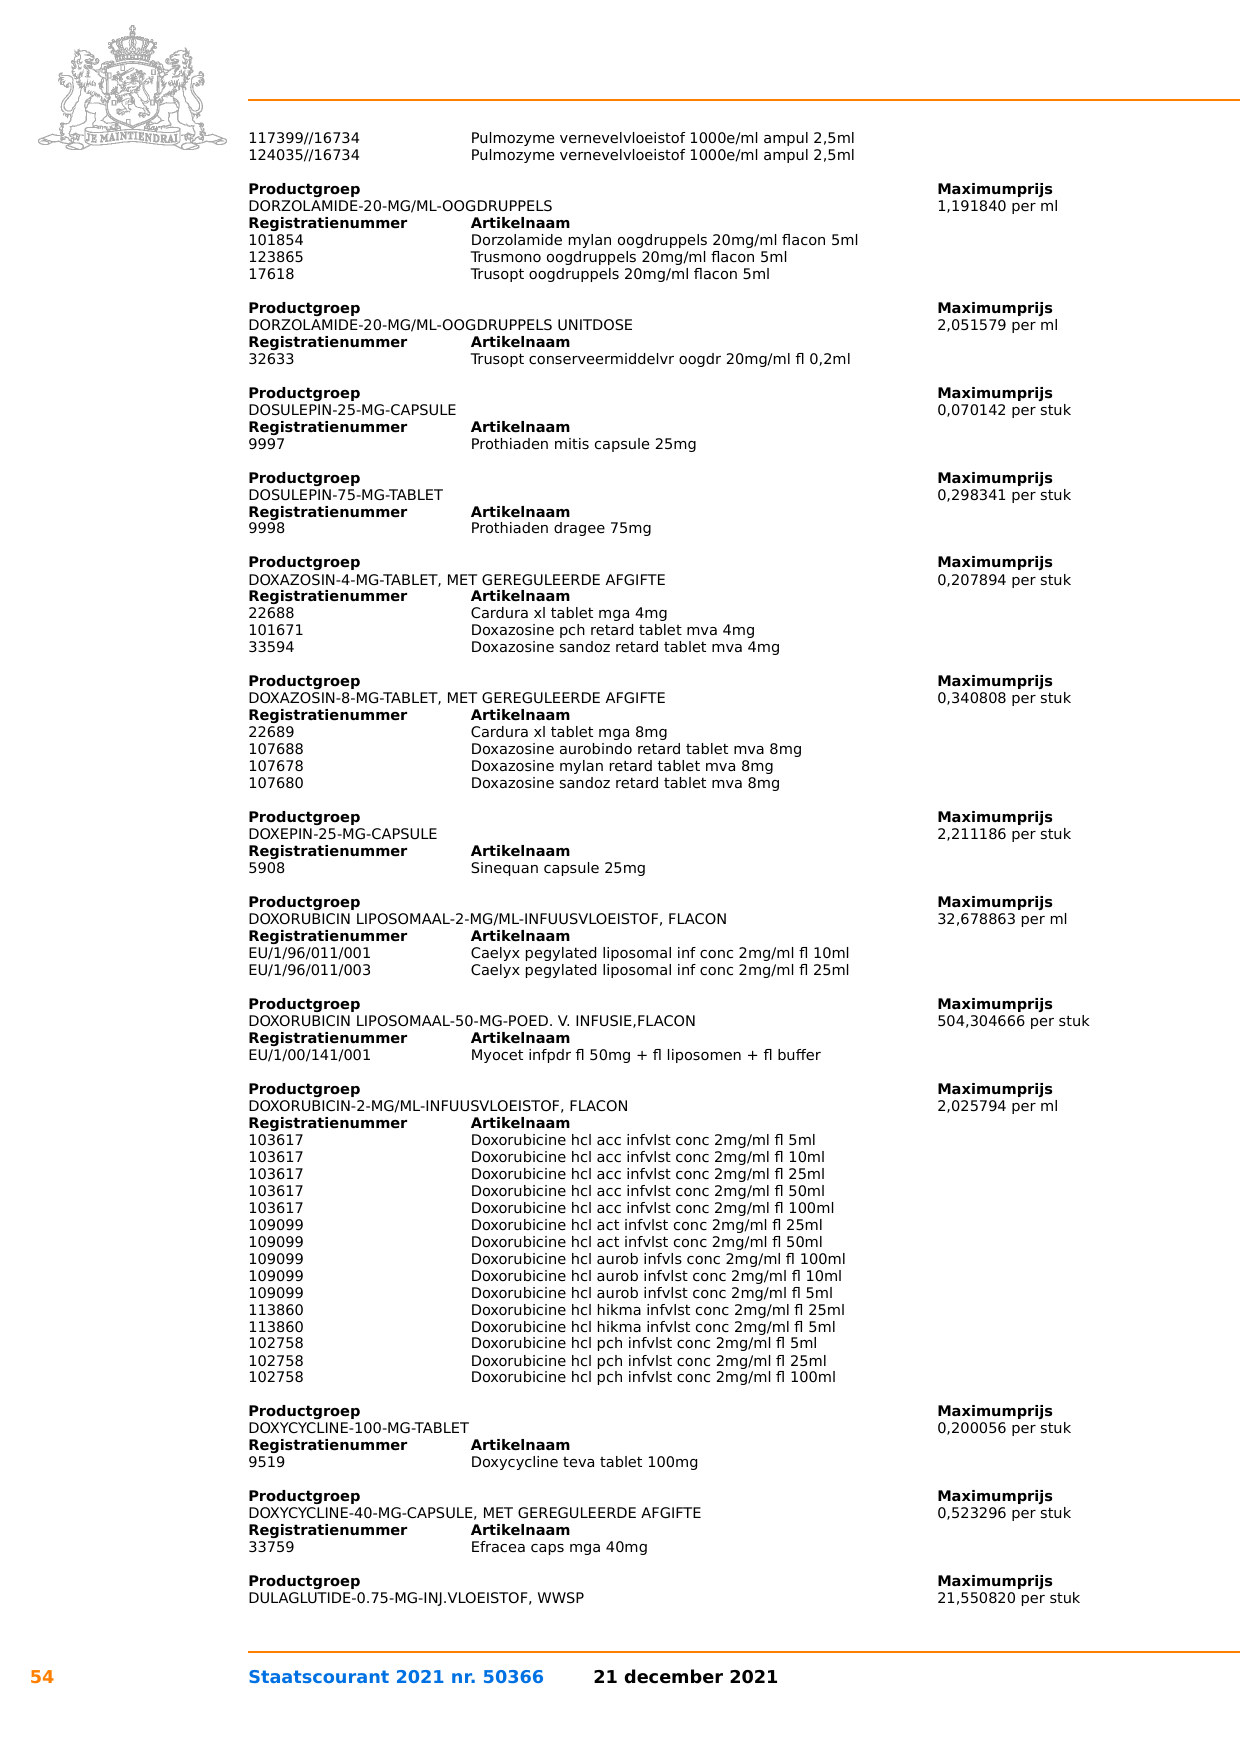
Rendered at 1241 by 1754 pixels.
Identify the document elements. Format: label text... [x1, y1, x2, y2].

table_cell [248, 877, 1163, 894]
table_cell Cardura xl tablet mga 8mg [465, 724, 1163, 741]
table_cell Artikelnaam [465, 1522, 931, 1539]
table_cell 102758 [248, 1335, 464, 1352]
table_cell Productgroep [248, 996, 464, 1013]
table_cell Doxazosine pch retard tablet mva 4mg [465, 622, 1163, 639]
table_cell Doxorubicine hcl acc infvlst conc 2mg/ml fl 5ml [465, 1132, 1163, 1149]
table_cell Doxorubicine hcl pch infvlst conc 2mg/ml fl 100ml [465, 1369, 1163, 1386]
table_cell Artikelnaam [465, 588, 931, 605]
table_cell 109099 [248, 1268, 464, 1284]
table_cell [248, 979, 1163, 996]
table_cell Maximumprijs [931, 996, 1163, 1013]
table_cell Productgroep [248, 673, 464, 690]
table_cell [931, 1437, 1163, 1454]
table_cell Artikelnaam [465, 1030, 931, 1047]
table_cell Caelyx pegylated liposomal inf conc 2mg/ml fl 25ml [465, 962, 1163, 979]
table_cell Trusopt conserveermiddelvr oogdr 20mg/ml fl 0,2ml [465, 351, 1163, 368]
table_cell 0,070142 per stuk [931, 402, 1163, 418]
table_cell EU/1/00/141/001 [248, 1047, 464, 1064]
table_cell 9519 [248, 1454, 464, 1471]
table_cell [931, 334, 1163, 351]
table_cell Maximumprijs [931, 673, 1163, 690]
table_cell 103617 [248, 1183, 464, 1199]
table_cell 103617 [248, 1200, 464, 1217]
table_cell DOXYCYCLINE-100-MG-TABLET [248, 1420, 931, 1437]
table_cell [465, 1573, 931, 1590]
table_cell 0,298341 per stuk [931, 486, 1163, 503]
table_cell Caelyx pegylated liposomal inf conc 2mg/ml fl 10ml [465, 945, 1163, 962]
table_cell Pulmozyme vernevelvloeistof 1000e/ml ampul 2,5ml [465, 147, 1163, 164]
table_cell DOXAZOSIN-8-MG-TABLET, MET GEREGULEERDE AFGIFTE [248, 690, 931, 707]
table_cell Registratienummer [248, 707, 464, 724]
table_cell Productgroep [248, 181, 464, 198]
table_cell 0,200056 per stuk [931, 1420, 1163, 1437]
table_cell DULAGLUTIDE-0.75-MG-INJ.VLOEISTOF, WWSP [248, 1590, 931, 1607]
table_cell Maximumprijs [931, 470, 1163, 486]
table_cell 504,304666 per stuk [931, 1013, 1163, 1030]
table_cell Maximumprijs [931, 181, 1163, 198]
table_cell Maximumprijs [931, 809, 1163, 826]
table_cell Myocet infpdr fl 50mg + fl liposomen + fl buffer [465, 1047, 1163, 1064]
table_cell [465, 1488, 931, 1505]
table_cell Artikelnaam [465, 215, 931, 232]
table_cell Doxorubicine hcl aurob infvlst conc 2mg/ml fl 5ml [465, 1285, 1163, 1301]
table_cell EU/1/96/011/001 [248, 945, 464, 962]
table_cell [931, 504, 1163, 520]
table_cell [931, 843, 1163, 860]
table_cell Doxazosine aurobindo retard tablet mva 8mg [465, 741, 1163, 758]
table_cell Maximumprijs [931, 1573, 1163, 1590]
table_cell Registratienummer [248, 1030, 464, 1047]
table_cell 0,340808 per stuk [931, 690, 1163, 707]
table_cell Doxorubicine hcl acc infvlst conc 2mg/ml fl 100ml [465, 1200, 1163, 1217]
table_cell Productgroep [248, 1488, 464, 1505]
table_cell 101671 [248, 622, 464, 639]
table_cell 33759 [248, 1539, 464, 1556]
table_cell 9997 [248, 436, 464, 452]
table_cell [248, 792, 1163, 809]
table_cell Registratienummer [248, 1522, 464, 1539]
table_cell 109099 [248, 1285, 464, 1301]
table_cell Doxorubicine hcl pch infvlst conc 2mg/ml fl 25ml [465, 1353, 1163, 1369]
table_cell Doxorubicine hcl act infvlst conc 2mg/ml fl 25ml [465, 1217, 1163, 1233]
table_cell Doxorubicine hcl acc infvlst conc 2mg/ml fl 50ml [465, 1183, 1163, 1199]
table_cell 0,523296 per stuk [931, 1505, 1163, 1522]
table_cell Doxorubicine hcl acc infvlst conc 2mg/ml fl 25ml [465, 1166, 1163, 1183]
table_cell Registratienummer [248, 215, 464, 232]
table_cell 113860 [248, 1319, 464, 1335]
table_cell Maximumprijs [931, 1081, 1163, 1098]
table_cell Productgroep [248, 1573, 464, 1590]
table_cell 32633 [248, 351, 464, 368]
table_cell 102758 [248, 1369, 464, 1386]
table_cell [931, 215, 1163, 232]
table_cell Dorzolamide mylan oogdruppels 20mg/ml flacon 5ml [465, 232, 1163, 249]
table_cell Artikelnaam [465, 1437, 931, 1454]
table_cell Prothiaden dragee 75mg [465, 520, 1163, 537]
table_cell 33594 [248, 639, 464, 656]
table_cell 103617 [248, 1132, 464, 1149]
table_cell 22689 [248, 724, 464, 741]
table_cell [931, 707, 1163, 724]
table_cell [465, 1403, 931, 1420]
table_cell Productgroep [248, 385, 464, 402]
table_cell DORZOLAMIDE-20-MG/ML-OOGDRUPPELS UNITDOSE [248, 317, 931, 334]
table_cell Doxorubicine hcl hikma infvlst conc 2mg/ml fl 5ml [465, 1319, 1163, 1335]
table_cell 17618 [248, 266, 464, 283]
table_cell [248, 656, 1163, 673]
table_cell Doxorubicine hcl acc infvlst conc 2mg/ml fl 10ml [465, 1149, 1163, 1166]
table_cell 103617 [248, 1149, 464, 1166]
table_cell Prothiaden mitis capsule 25mg [465, 436, 1163, 452]
table_cell Maximumprijs [931, 300, 1163, 317]
table_cell 113860 [248, 1301, 464, 1318]
table_cell 107678 [248, 758, 464, 775]
table_cell DOXORUBICIN LIPOSOMAAL-2-MG/ML-INFUUSVLOEISTOF, FLACON [248, 911, 931, 928]
table_cell Artikelnaam [465, 928, 931, 945]
table_cell DOXYCYCLINE-40-MG-CAPSULE, MET GEREGULEERDE AFGIFTE [248, 1505, 931, 1522]
table_cell DOXORUBICIN-2-MG/ML-INFUUSVLOEISTOF, FLACON [248, 1098, 931, 1115]
table_cell Productgroep [248, 894, 464, 911]
table_cell DOXEPIN-25-MG-CAPSULE [248, 826, 931, 843]
table_cell Trusmono oogdruppels 20mg/ml flacon 5ml [465, 249, 1163, 266]
table_cell [248, 538, 1163, 554]
table_cell 0,207894 per stuk [931, 571, 1163, 588]
table_cell Efracea caps mga 40mg [465, 1539, 1163, 1556]
table_cell [931, 1522, 1163, 1539]
table_cell DOXORUBICIN LIPOSOMAAL-50-MG-POED. V. INFUSIE,FLACON [248, 1013, 931, 1030]
table_cell 21,550820 per stuk [931, 1590, 1163, 1607]
table_cell 117399//16734 [248, 130, 464, 147]
picture [38, 25, 227, 150]
table_cell Doxycycline teva tablet 100mg [465, 1454, 1163, 1471]
table_cell [248, 1556, 1163, 1573]
table_cell [465, 300, 931, 317]
table_cell [465, 1081, 931, 1098]
table_cell Doxorubicine hcl pch infvlst conc 2mg/ml fl 5ml [465, 1335, 1163, 1352]
table_cell [248, 1386, 1163, 1403]
table_cell DOSULEPIN-75-MG-TABLET [248, 486, 931, 503]
table_cell [465, 809, 931, 826]
table_cell [931, 588, 1163, 605]
table_cell [931, 928, 1163, 945]
table_cell 22688 [248, 605, 464, 622]
table_cell 2,051579 per ml [931, 317, 1163, 334]
table_cell Artikelnaam [465, 843, 931, 860]
table_cell [931, 1115, 1163, 1132]
table_cell Registratienummer [248, 1115, 464, 1132]
table_cell Doxorubicine hcl hikma infvlst conc 2mg/ml fl 25ml [465, 1301, 1163, 1318]
table_cell [465, 554, 931, 571]
table_cell Cardura xl tablet mga 4mg [465, 605, 1163, 622]
table_cell [465, 385, 931, 402]
table_cell Maximumprijs [931, 554, 1163, 571]
table_cell Maximumprijs [931, 385, 1163, 402]
table_cell Productgroep [248, 300, 464, 317]
table_cell Doxorubicine hcl aurob infvlst conc 2mg/ml fl 10ml [465, 1268, 1163, 1284]
table_cell [248, 1064, 1163, 1081]
table_cell Maximumprijs [931, 894, 1163, 911]
table_cell [248, 453, 1163, 469]
table_cell [465, 181, 931, 198]
table_cell Artikelnaam [465, 504, 931, 520]
table_cell [248, 283, 1163, 300]
table_cell 102758 [248, 1353, 464, 1369]
table_cell Registratienummer [248, 843, 464, 860]
table_cell Registratienummer [248, 588, 464, 605]
table_cell [931, 419, 1163, 436]
table_cell Sinequan capsule 25mg [465, 860, 1163, 877]
table_cell 124035//16734 [248, 147, 464, 164]
table_cell [465, 470, 931, 486]
table_cell Artikelnaam [465, 707, 931, 724]
table_cell [465, 673, 931, 690]
table_cell 32,678863 per ml [931, 911, 1163, 928]
table_cell 103617 [248, 1166, 464, 1183]
table_cell [465, 996, 931, 1013]
table_cell Doxazosine sandoz retard tablet mva 4mg [465, 639, 1163, 656]
table_cell Productgroep [248, 1081, 464, 1098]
table_cell Registratienummer [248, 334, 464, 351]
table_cell Productgroep [248, 1403, 464, 1420]
table_cell Pulmozyme vernevelvloeistof 1000e/ml ampul 2,5ml [465, 130, 1163, 147]
table_cell 107680 [248, 775, 464, 792]
table_cell 109099 [248, 1234, 464, 1251]
table_cell Doxorubicine hcl act infvlst conc 2mg/ml fl 50ml [465, 1234, 1163, 1251]
table_cell Doxazosine sandoz retard tablet mva 8mg [465, 775, 1163, 792]
table_cell 123865 [248, 249, 464, 266]
table_cell Registratienummer [248, 928, 464, 945]
table_cell 2,211186 per stuk [931, 826, 1163, 843]
table_cell [248, 368, 1163, 384]
table_cell [931, 1030, 1163, 1047]
table_cell 101854 [248, 232, 464, 249]
table_cell Productgroep [248, 470, 464, 486]
table_cell 107688 [248, 741, 464, 758]
table_cell Artikelnaam [465, 419, 931, 436]
table_cell Maximumprijs [931, 1488, 1163, 1505]
table_cell [248, 1471, 1163, 1488]
table_cell DOXAZOSIN-4-MG-TABLET, MET GEREGULEERDE AFGIFTE [248, 571, 931, 588]
table_cell 2,025794 per ml [931, 1098, 1163, 1115]
table_cell Productgroep [248, 554, 464, 571]
table_cell 9998 [248, 520, 464, 537]
table_cell DORZOLAMIDE-20-MG/ML-OOGDRUPPELS [248, 198, 931, 215]
table_cell Productgroep [248, 809, 464, 826]
table_cell Registratienummer [248, 504, 464, 520]
table_cell [465, 894, 931, 911]
table_cell 1,191840 per ml [931, 198, 1163, 215]
table_cell Registratienummer [248, 419, 464, 436]
table_cell Doxazosine mylan retard tablet mva 8mg [465, 758, 1163, 775]
table_cell Maximumprijs [931, 1403, 1163, 1420]
table_cell Trusopt oogdruppels 20mg/ml flacon 5ml [465, 266, 1163, 283]
table_cell 109099 [248, 1217, 464, 1233]
table_cell Artikelnaam [465, 334, 931, 351]
table_cell EU/1/96/011/003 [248, 962, 464, 979]
table_cell 109099 [248, 1251, 464, 1267]
table_cell 5908 [248, 860, 464, 877]
table_cell [248, 164, 1163, 181]
table_cell DOSULEPIN-25-MG-CAPSULE [248, 402, 931, 418]
table_cell Registratienummer [248, 1437, 464, 1454]
table_cell Doxorubicine hcl aurob infvls conc 2mg/ml fl 100ml [465, 1251, 1163, 1267]
table_cell Artikelnaam [465, 1115, 931, 1132]
